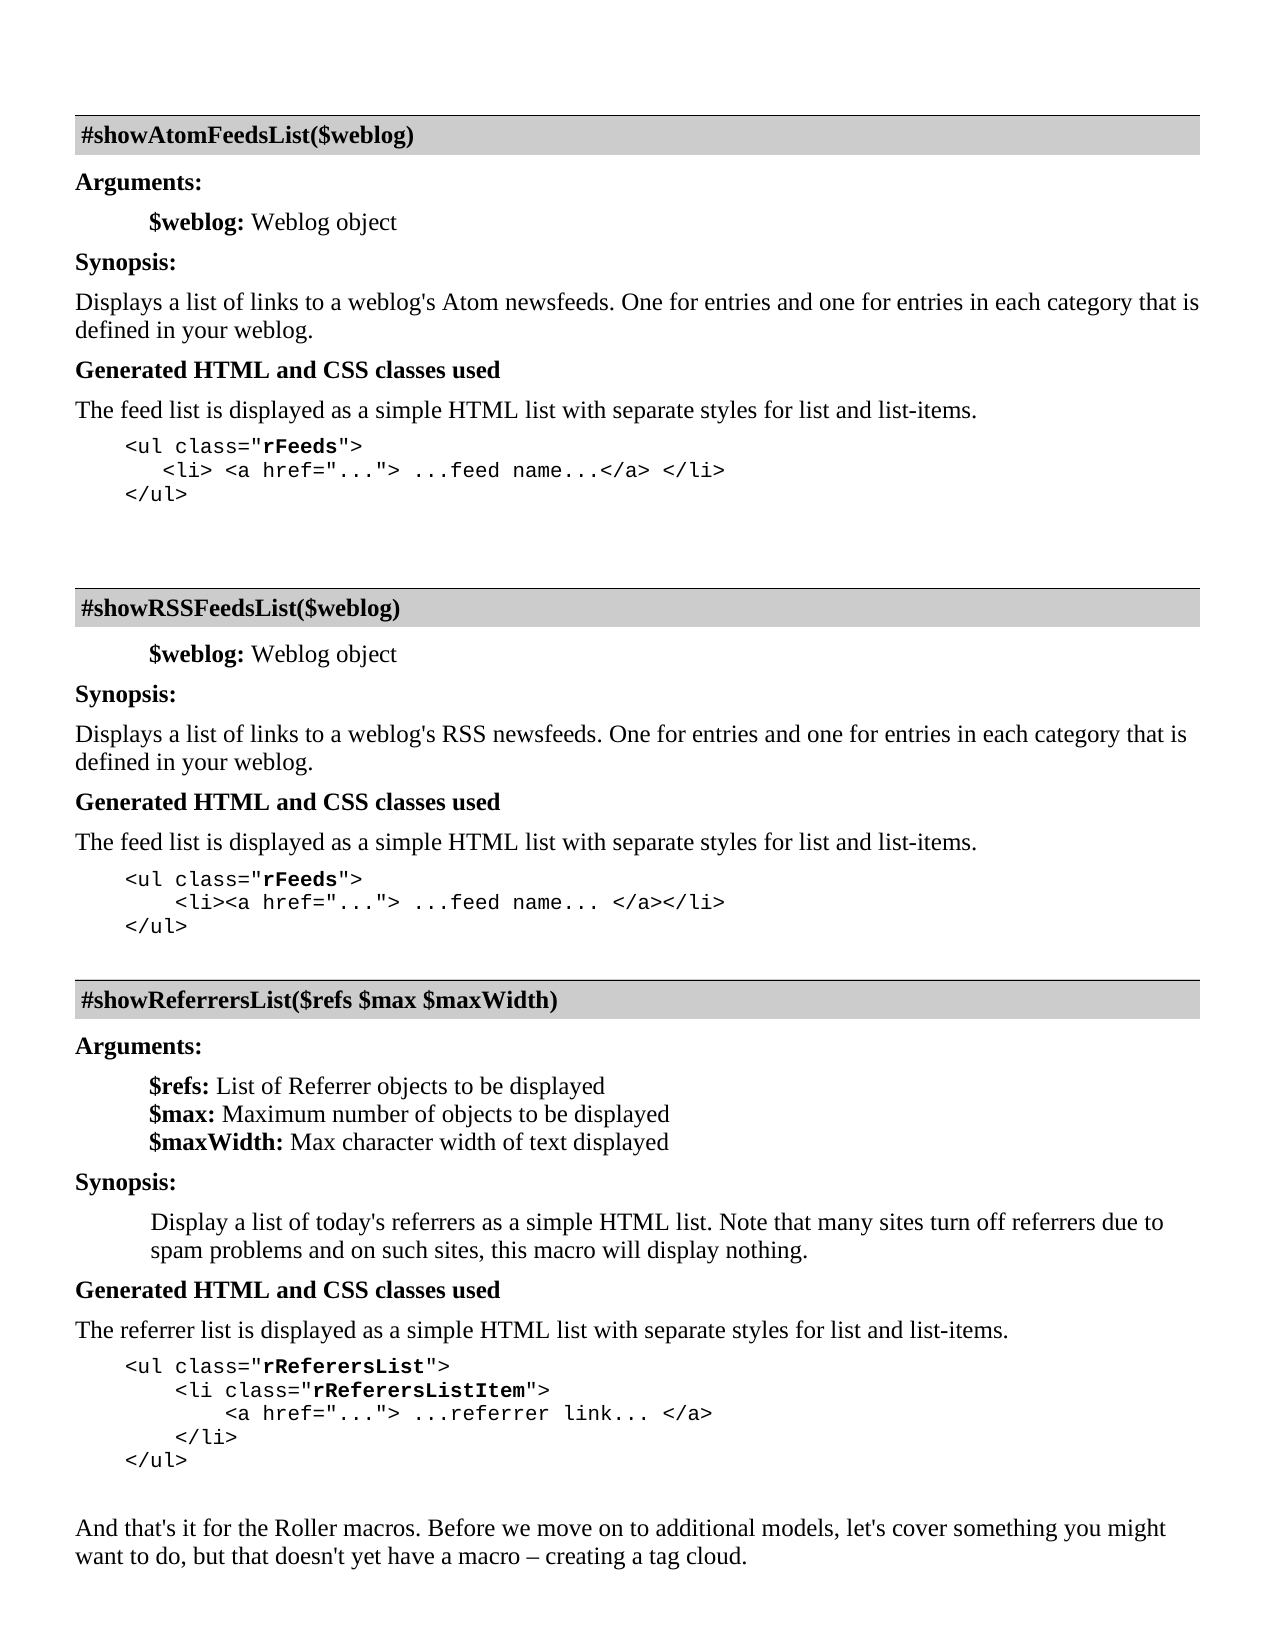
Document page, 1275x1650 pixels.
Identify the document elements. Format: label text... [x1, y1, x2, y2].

text Display a list of today's referrers as a simple HTML list. Note that many sites turn off referrers due to spam problems and on such sites, this macro will display nothing. [150, 1208, 1200, 1263]
text Displays a list of links to a weblog's Atom newsfeeds. One for entries and one for entries in each category that is defined in your weblog. [75, 288, 1200, 344]
text And that's it for the Roller macros. Before we move on to additional models, let's cover something you might want to do, but that doesn't yet have a macro – creating a tag cloud. [75, 1514, 1200, 1570]
text </ul> [75, 484, 1200, 507]
text <a href="..."> ...referrer link... </a> [75, 1403, 1200, 1427]
text Generated HTML and CSS classes used [75, 788, 1200, 816]
text Arguments: [75, 1032, 1200, 1060]
title #showRSSFeedsList($weblog) [75, 589, 1200, 627]
text </ul> [75, 1451, 1200, 1474]
text <li> <a href="..."> ...feed name...</a> </li> [75, 460, 1200, 484]
text $weblog: Weblog object [75, 640, 1200, 668]
text The feed list is displayed as a simple HTML list with separate styles for list and list-items. [75, 396, 1200, 424]
title #showReferrersList($refs $max $maxWidth) [75, 981, 1200, 1019]
text Synopsis: [75, 1168, 1200, 1196]
text The feed list is displayed as a simple HTML list with separate styles for list and list-items. [75, 828, 1200, 856]
text </li> [75, 1427, 1200, 1451]
text $refs: List of Referrer objects to be displayed $max: Maximum number of objects to be displayed $maxWidth: Max character width of text displayed [75, 1072, 1200, 1155]
text The referrer list is displayed as a simple HTML list with separate styles for list and list-items. [75, 1316, 1200, 1344]
text Generated HTML and CSS classes used [75, 356, 1200, 384]
text <li><a href="..."> ...feed name... </a></li> [75, 892, 1200, 916]
text Arguments: [75, 168, 1200, 195]
text Synopsis: [75, 680, 1200, 708]
text <ul class="rFeeds"> [75, 437, 1200, 460]
text Synopsis: [75, 248, 1200, 276]
text <li class="rReferersListItem"> [75, 1380, 1200, 1403]
title #showAtomFeedsList($weblog) [75, 116, 1200, 155]
text Generated HTML and CSS classes used [75, 1276, 1200, 1304]
text $weblog: Weblog object [75, 208, 1200, 236]
text <ul class="rFeeds"> [75, 869, 1200, 892]
text Displays a list of links to a weblog's RSS newsfeeds. One for entries and one for entries in each category that is defined in your weblog. [75, 720, 1200, 776]
text </ul> [75, 916, 1200, 939]
text <ul class="rReferersList"> [75, 1356, 1200, 1380]
